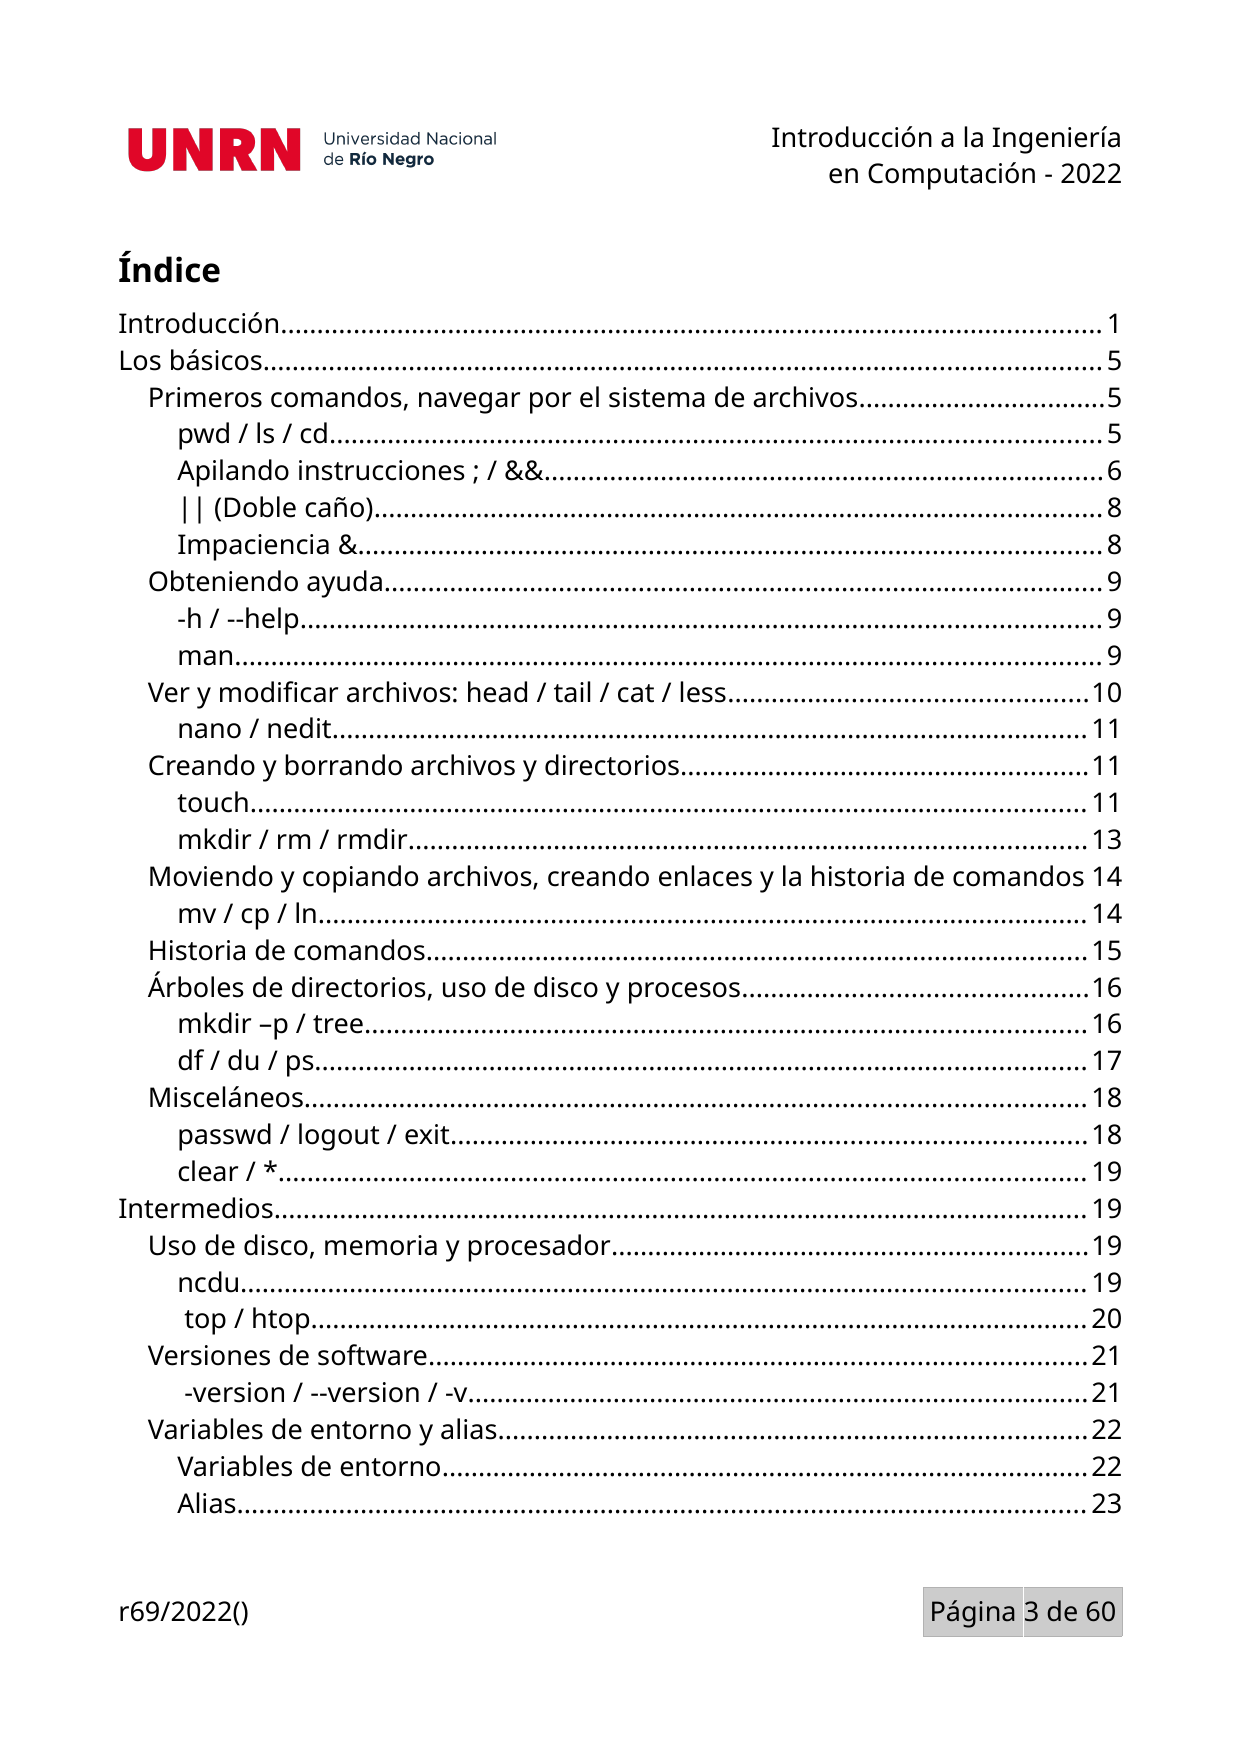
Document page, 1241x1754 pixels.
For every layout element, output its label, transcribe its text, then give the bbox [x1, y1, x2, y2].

text df / du / ps 17 [177, 1042, 1122, 1079]
text ncdu 19 [177, 1263, 1122, 1300]
text Historia de comandos 15 [148, 931, 1122, 968]
text || (Doble caño) 8 [177, 489, 1122, 526]
text Variables de entorno 22 [177, 1447, 1122, 1484]
picture [118, 118, 505, 180]
text Impaciencia & 8 [177, 526, 1122, 562]
text pwd / ls / cd 5 [177, 415, 1122, 452]
text passwd / logout / exit 18 [177, 1116, 1122, 1152]
text Los básicos 5 [118, 341, 1122, 378]
text -version / --version / -v 21 [177, 1374, 1122, 1411]
text Creando y borrando archivos y directorios 11 [148, 747, 1122, 784]
text top / htop 20 [177, 1300, 1122, 1337]
text Obteniendo ayuda 9 [148, 562, 1122, 599]
subtitle Índice [118, 246, 1122, 292]
text -h / --help 9 [177, 599, 1122, 636]
text Ver y modificar archivos: head / tail / cat / less 10 [148, 673, 1122, 710]
text Alias 23 [177, 1484, 1122, 1521]
text mkdir / rm / rmdir 13 [177, 821, 1122, 857]
text Variables de entorno y alias 22 [148, 1411, 1122, 1447]
text Primeros comandos, navegar por el sistema de archivos 5 [148, 378, 1122, 415]
text mv / cp / ln 14 [177, 894, 1122, 931]
text Intermedios 19 [118, 1189, 1122, 1226]
text touch 11 [177, 784, 1122, 821]
text mkdir –p / tree 16 [177, 1005, 1122, 1042]
text Árboles de directorios, uso de disco y procesos 16 [148, 968, 1122, 1005]
text Versiones de software 21 [148, 1337, 1122, 1374]
text nano / nedit 11 [177, 710, 1122, 747]
text Misceláneos 18 [148, 1079, 1122, 1116]
text man 9 [177, 636, 1122, 673]
text Apilando instrucciones ; / && 6 [177, 452, 1122, 489]
text Introducción 1 [118, 304, 1122, 341]
text Moviendo y copiando archivos, creando enlaces y la historia de comandos 14 [148, 857, 1122, 894]
text clear / * 19 [177, 1152, 1122, 1189]
text Uso de disco, memoria y procesador 19 [148, 1226, 1122, 1263]
